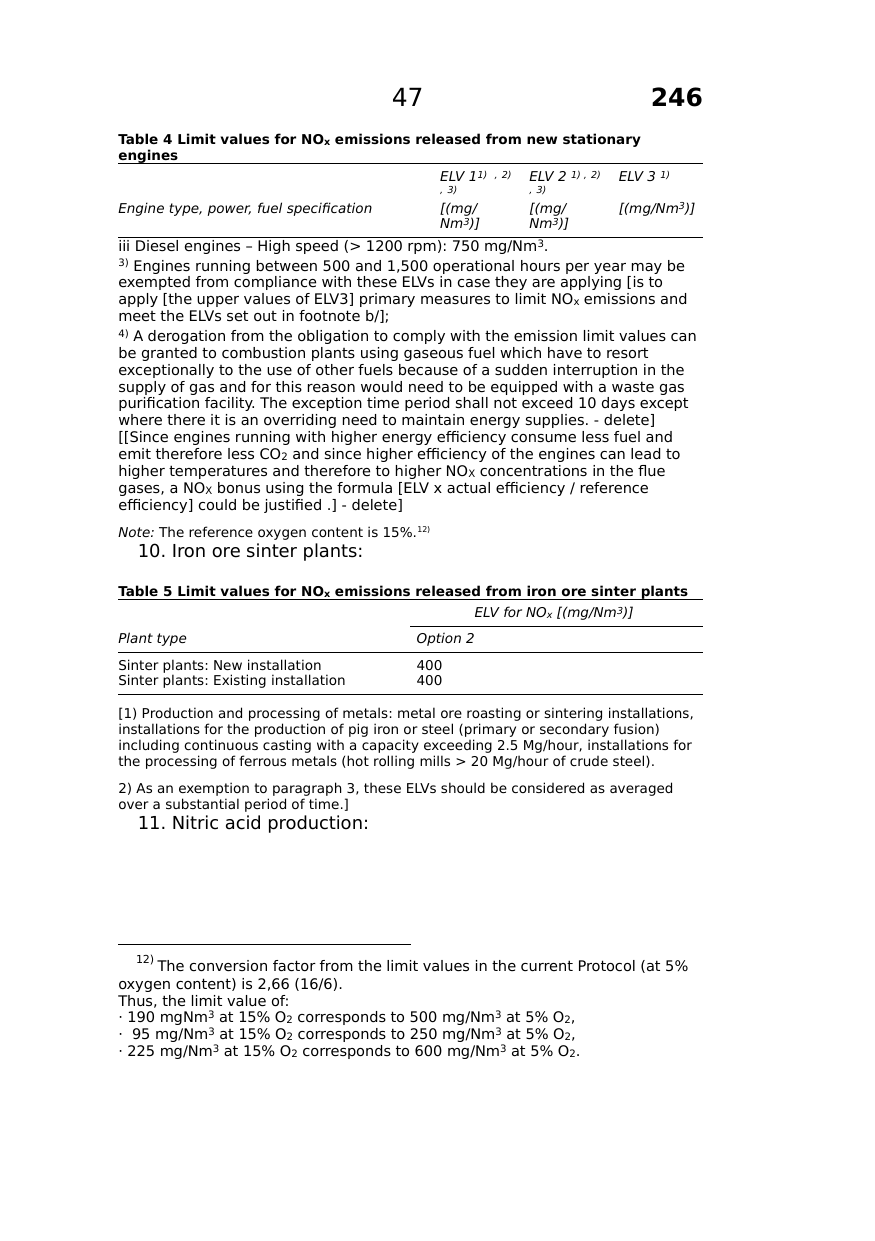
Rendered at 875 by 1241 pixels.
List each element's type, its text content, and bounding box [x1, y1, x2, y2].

table_cell ELV 3 1) [613, 164, 703, 201]
table_cell [118, 164, 156, 201]
table_cell [118, 600, 410, 626]
table_header Table 5 Limit values for NOx emissions released from iron ore sinter plants [118, 584, 703, 599]
table_cell ELV 11) , 2), 3) [434, 164, 523, 201]
table_cell iii Diesel engines – High speed (> 1200 rpm): 750 mg/Nm3. 3) Engines running between 500 and 1,500 operational hours per year may be exempted from compliance with these ELVs in case they are applying [is to apply [the upper values of ELV3] primary measures to limit NOx emissions and meet the ELVs set out in footnote b/]; 4) A derogation from the obligation to comply with the emission limit values can be granted to combustion plants using gaseous fuel which have to resort exceptionally to the use of other fuels because of a sudden interruption in the supply of gas and for this reason would need to be equipped with a waste gas purification facility. The exception time period shall not exceed 10 days except where there it is an overriding need to maintain energy supplies. - delete] [[Since engines running with higher energy efficiency consume less fuel and emit therefore less CO2 and since higher efficiency of the engines can lead to higher temperatures and therefore to higher NOX concentrations in the flue gases, a NOX bonus using the formula [ELV x actual efficiency / reference efficiency] could be justified .] - delete] Note: The reference oxygen content is 15%. [118, 238, 703, 541]
table_cell ELV 2 1), 2), 3) [523, 164, 613, 201]
table_cell Engine type, power, fuel specification [118, 201, 434, 237]
table_cell [1) Production and processing of metals: metal ore roasting or sintering installations, installations for the production of pig iron or steel (primary or secondary fusion) including continuous casting with a capacity exceeding 2.5 Mg/hour, installations for the processing of ferrous metals (hot rolling mills > 20 Mg/hour of crude steel). 2) As an exemption to paragraph 3, these ELVs should be considered as averaged over a substantial period of time.] [118, 695, 703, 812]
table_cell [(mg/Nm3)] [434, 201, 523, 237]
table_header Table 4 Limit values for NOx emissions released from new stationary engines [118, 132, 703, 163]
table_cell [(mg/Nm3)] [523, 201, 613, 237]
table_cell 400 [410, 673, 703, 693]
table_cell Option 2 [410, 627, 703, 652]
table_cell 400 [410, 653, 703, 673]
text 10. Iron ore sinter plants: [118, 541, 703, 562]
table_cell Plant type [118, 626, 410, 652]
text 11. Nitric acid production: [118, 812, 703, 833]
table_cell Sinter plants: New installation [118, 653, 410, 673]
table_cell ELV for NOx [(mg/Nm3)] [410, 600, 703, 626]
table_cell [156, 164, 434, 201]
table_cell Sinter plants: Existing installation [118, 673, 410, 693]
table_cell [(mg/Nm3)] [613, 201, 703, 237]
